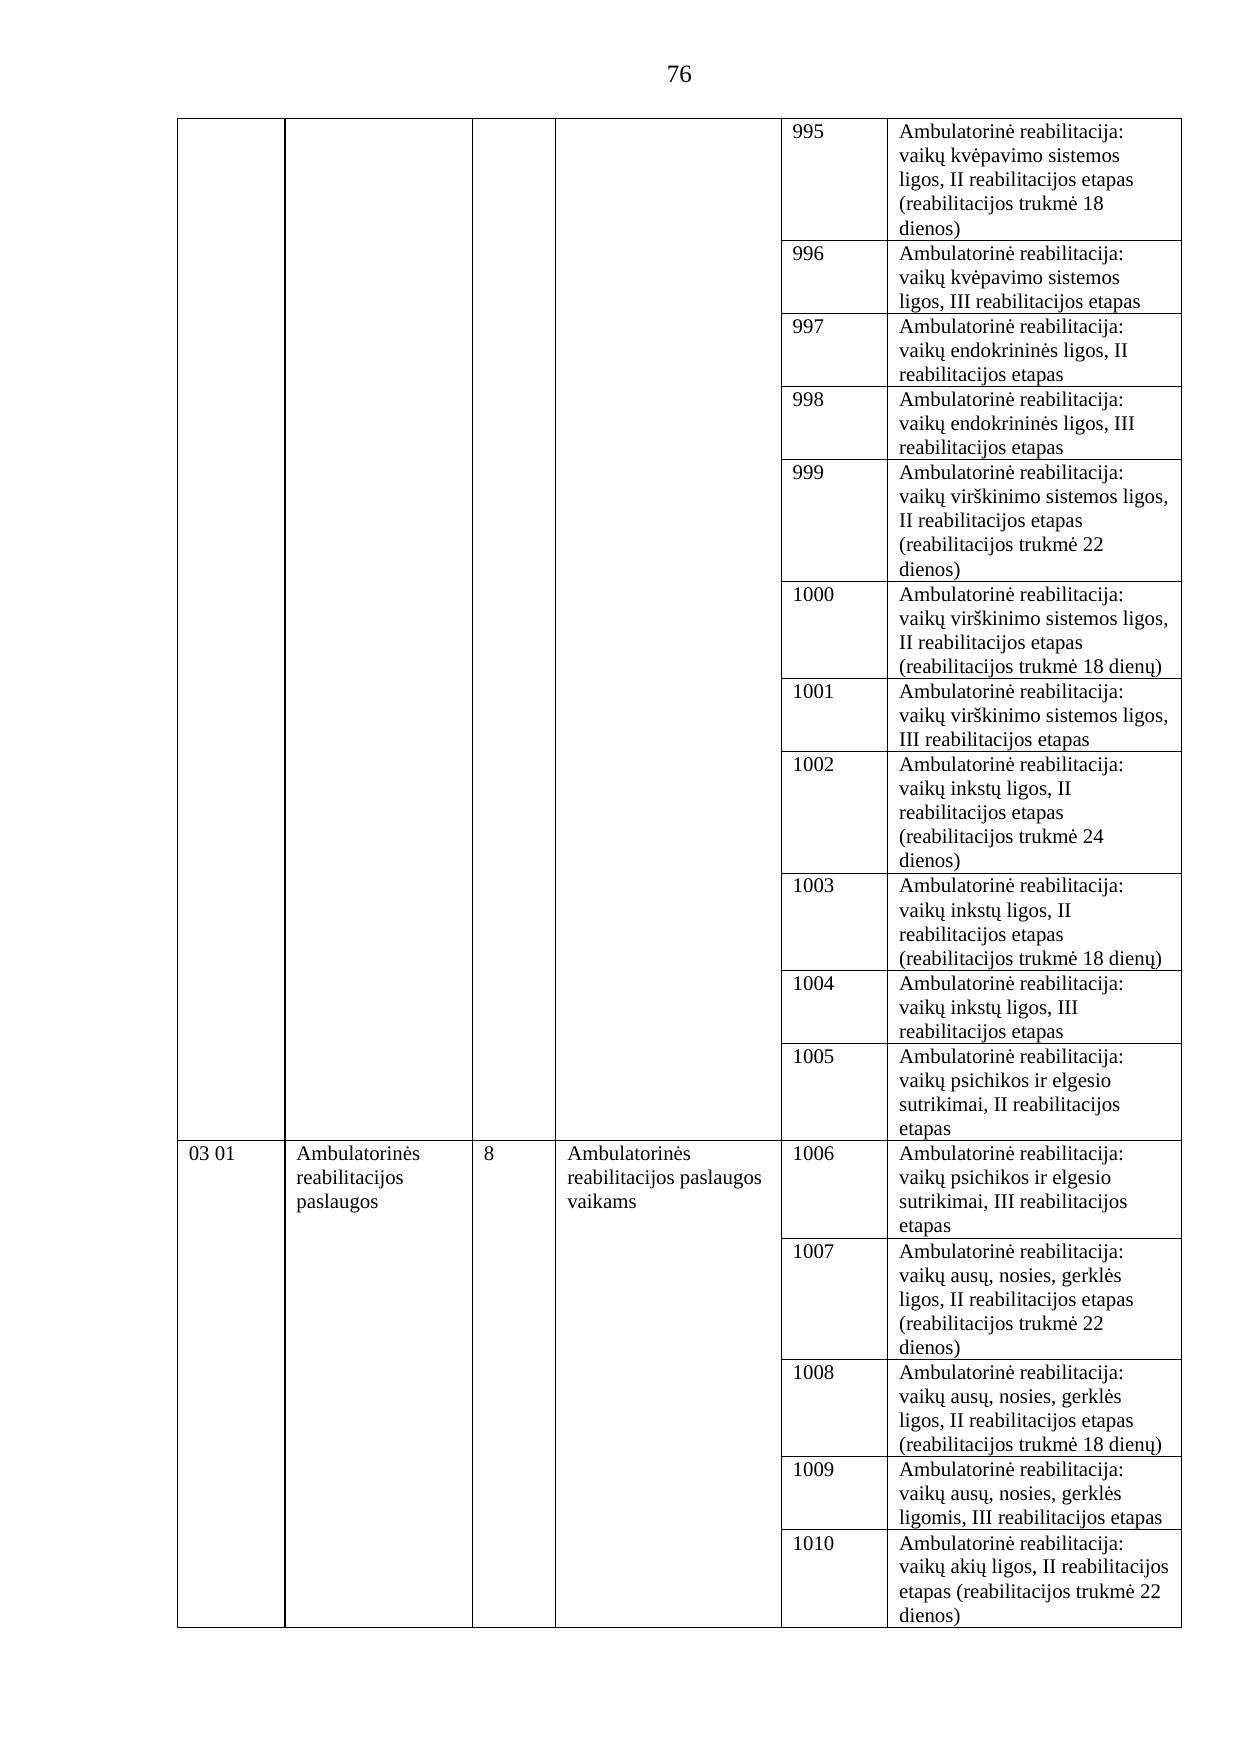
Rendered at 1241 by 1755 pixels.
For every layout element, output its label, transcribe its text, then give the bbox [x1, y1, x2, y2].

table_cell Ambulatorinė reabilitacija: vaikų ausų, nosies, gerklės ligomis, III reabilitacijos etapas [888, 1457, 1181, 1529]
table_cell Ambulatorinės reabilitacijos paslaugos vaikams [556, 1141, 781, 1627]
table_cell Ambulatorinė reabilitacija: vaikų inkstų ligos, III reabilitacijos etapas [888, 971, 1181, 1043]
table_cell 1006 [782, 1141, 887, 1237]
table_cell 1010 [782, 1530, 887, 1627]
table_cell Ambulatorinė reabilitacija: vaikų kvėpavimo sistemos ligos, II reabilitacijos etapas (reabilitacijos trukmė 18 dienos) [888, 119, 1181, 239]
table_cell Ambulatorinė reabilitacija: vaikų ausų, nosies, gerklės ligos, II reabilitacijos etapas (reabilitacijos trukmė 18 dienų) [888, 1360, 1181, 1456]
table_cell Ambulatorinė reabilitacija: vaikų endokrininės ligos, III reabilitacijos etapas [888, 387, 1181, 459]
table_cell Ambulatorinė reabilitacija: vaikų virškinimo sistemos ligos, II reabilitacijos etapas (reabilitacijos trukmė 22 dienos) [888, 460, 1181, 581]
table_cell Ambulatorinės reabilitacijos paslaugos [286, 1141, 472, 1627]
table_cell Ambulatorinė reabilitacija: vaikų kvėpavimo sistemos ligos, III reabilitacijos etapas [888, 241, 1181, 313]
table_cell 997 [782, 314, 887, 386]
table_cell 999 [782, 460, 887, 581]
table_cell 03 01 [178, 1141, 284, 1627]
table_cell Ambulatorinė reabilitacija: vaikų inkstų ligos, II reabilitacijos etapas (reabilitacijos trukmė 18 dienų) [888, 874, 1181, 970]
table_cell 8 [473, 1141, 555, 1627]
table_cell 1002 [782, 752, 887, 872]
table_cell [556, 119, 781, 1140]
table_cell 1004 [782, 971, 887, 1043]
table_cell [178, 119, 284, 1140]
table_cell [473, 119, 555, 1140]
table_cell Ambulatorinė reabilitacija: vaikų psichikos ir elgesio sutrikimai, II reabilitacijos etapas [888, 1044, 1181, 1140]
table_cell 1007 [782, 1239, 887, 1359]
table_cell 1005 [782, 1044, 887, 1140]
table_cell Ambulatorinė reabilitacija: vaikų virškinimo sistemos ligos, II reabilitacijos etapas (reabilitacijos trukmė 18 dienų) [888, 582, 1181, 678]
table_cell Ambulatorinė reabilitacija: vaikų ausų, nosies, gerklės ligos, II reabilitacijos etapas (reabilitacijos trukmė 22 dienos) [888, 1239, 1181, 1359]
table_cell 996 [782, 241, 887, 313]
table_cell 998 [782, 387, 887, 459]
table_cell Ambulatorinė reabilitacija: vaikų virškinimo sistemos ligos, III reabilitacijos etapas [888, 679, 1181, 751]
table_cell Ambulatorinė reabilitacija: vaikų psichikos ir elgesio sutrikimai, III reabilitacijos etapas [888, 1141, 1181, 1237]
table_cell Ambulatorinė reabilitacija: vaikų inkstų ligos, II reabilitacijos etapas (reabilitacijos trukmė 24 dienos) [888, 752, 1181, 872]
table_cell Ambulatorinė reabilitacija: vaikų endokrininės ligos, II reabilitacijos etapas [888, 314, 1181, 386]
table_cell [286, 119, 472, 1140]
table_cell 1000 [782, 582, 887, 678]
table_cell 995 [782, 119, 887, 239]
table_cell 1009 [782, 1457, 887, 1529]
table_cell 1008 [782, 1360, 887, 1456]
table_cell Ambulatorinė reabilitacija: vaikų akių ligos, II reabilitacijos etapas (reabilitacijos trukmė 22 dienos) [888, 1530, 1181, 1627]
table_cell 1001 [782, 679, 887, 751]
table_cell 1003 [782, 874, 887, 970]
